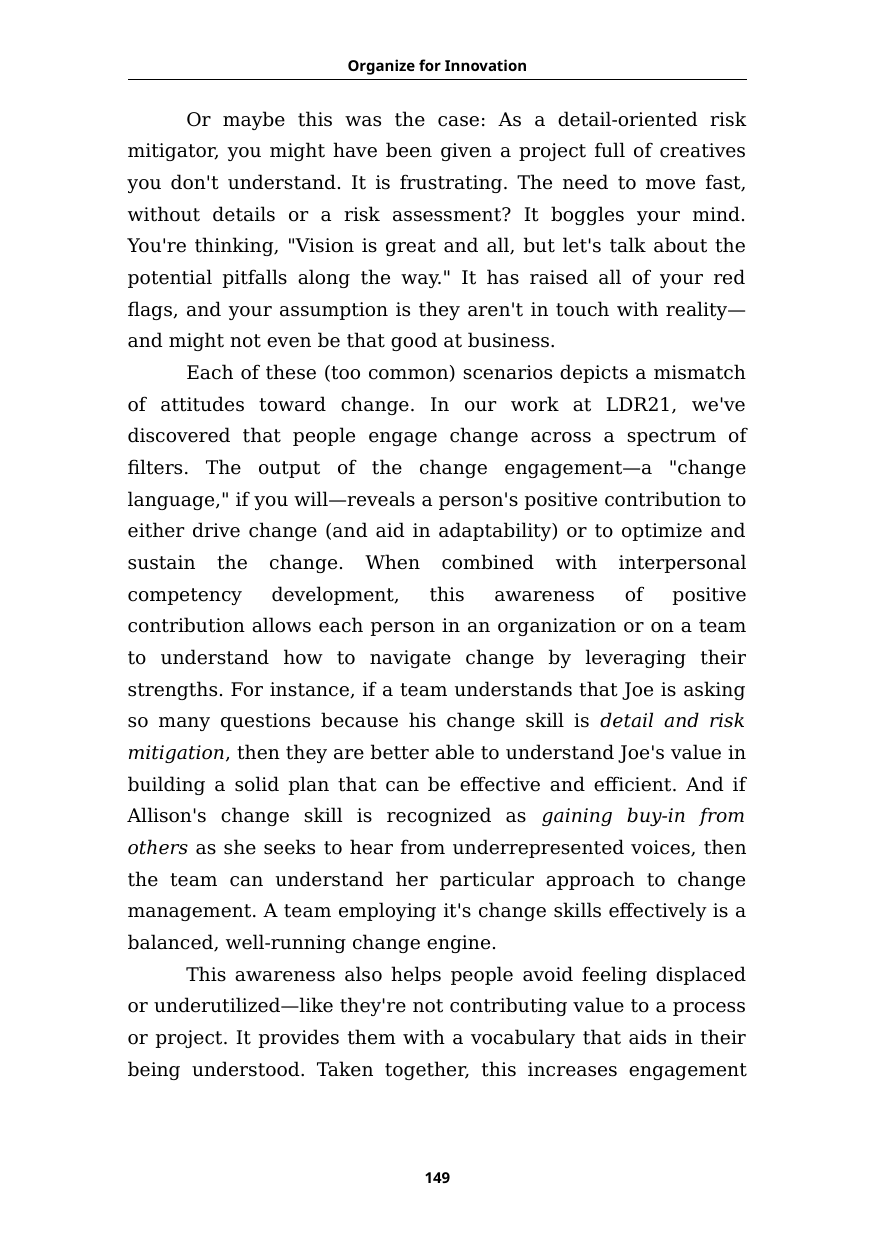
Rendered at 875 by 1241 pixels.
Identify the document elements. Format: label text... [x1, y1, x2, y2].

text Or maybe this was the case: As a detail-oriented risk mitigator, you might have been given a project full of creatives you don't understand. It is frustrating. The need to move fast, without details or a risk assessment? It boggles your mind. You're thinking, "Vision is great and all, but let's talk about the potential pitfalls along the way." It has raised all of your red flags, and your assumption is they aren't in touch with reality—and might not even be that good at business. [127, 109, 747, 352]
text This awareness also helps people avoid feeling displaced or underutilized—like they're not contributing value to a process or project. It provides them with a vocabulary that aids in their being understood. Taken together, this increases engagement [127, 964, 747, 1081]
text Each of these (too common) scenarios depicts a mismatch of attitudes toward change. In our work at LDR21, we've discovered that people engage change across a spectrum of filters. The output of the change engagement—a "change language," if you will—reveals a person's positive contribution to either drive change (and aid in adaptability) or to optimize and sustain the change. When combined with interpersonal competency development, this awareness of positive contribution allows each person in an organization or on a team to understand how to navigate change by leveraging their strengths. For instance, if a team understands that Joe is asking so many questions because his change skill is detail and risk mitigation, then they are better able to understand Joe's value in building a solid plan that can be effective and efficient. And if Allison's change skill is recognized as gaining buy-in from others as she seeks to hear from underrepresented voices, then the team can understand her particular approach to change management. A team employing it's change skills effectively is a balanced, well-running change engine. [127, 362, 747, 954]
